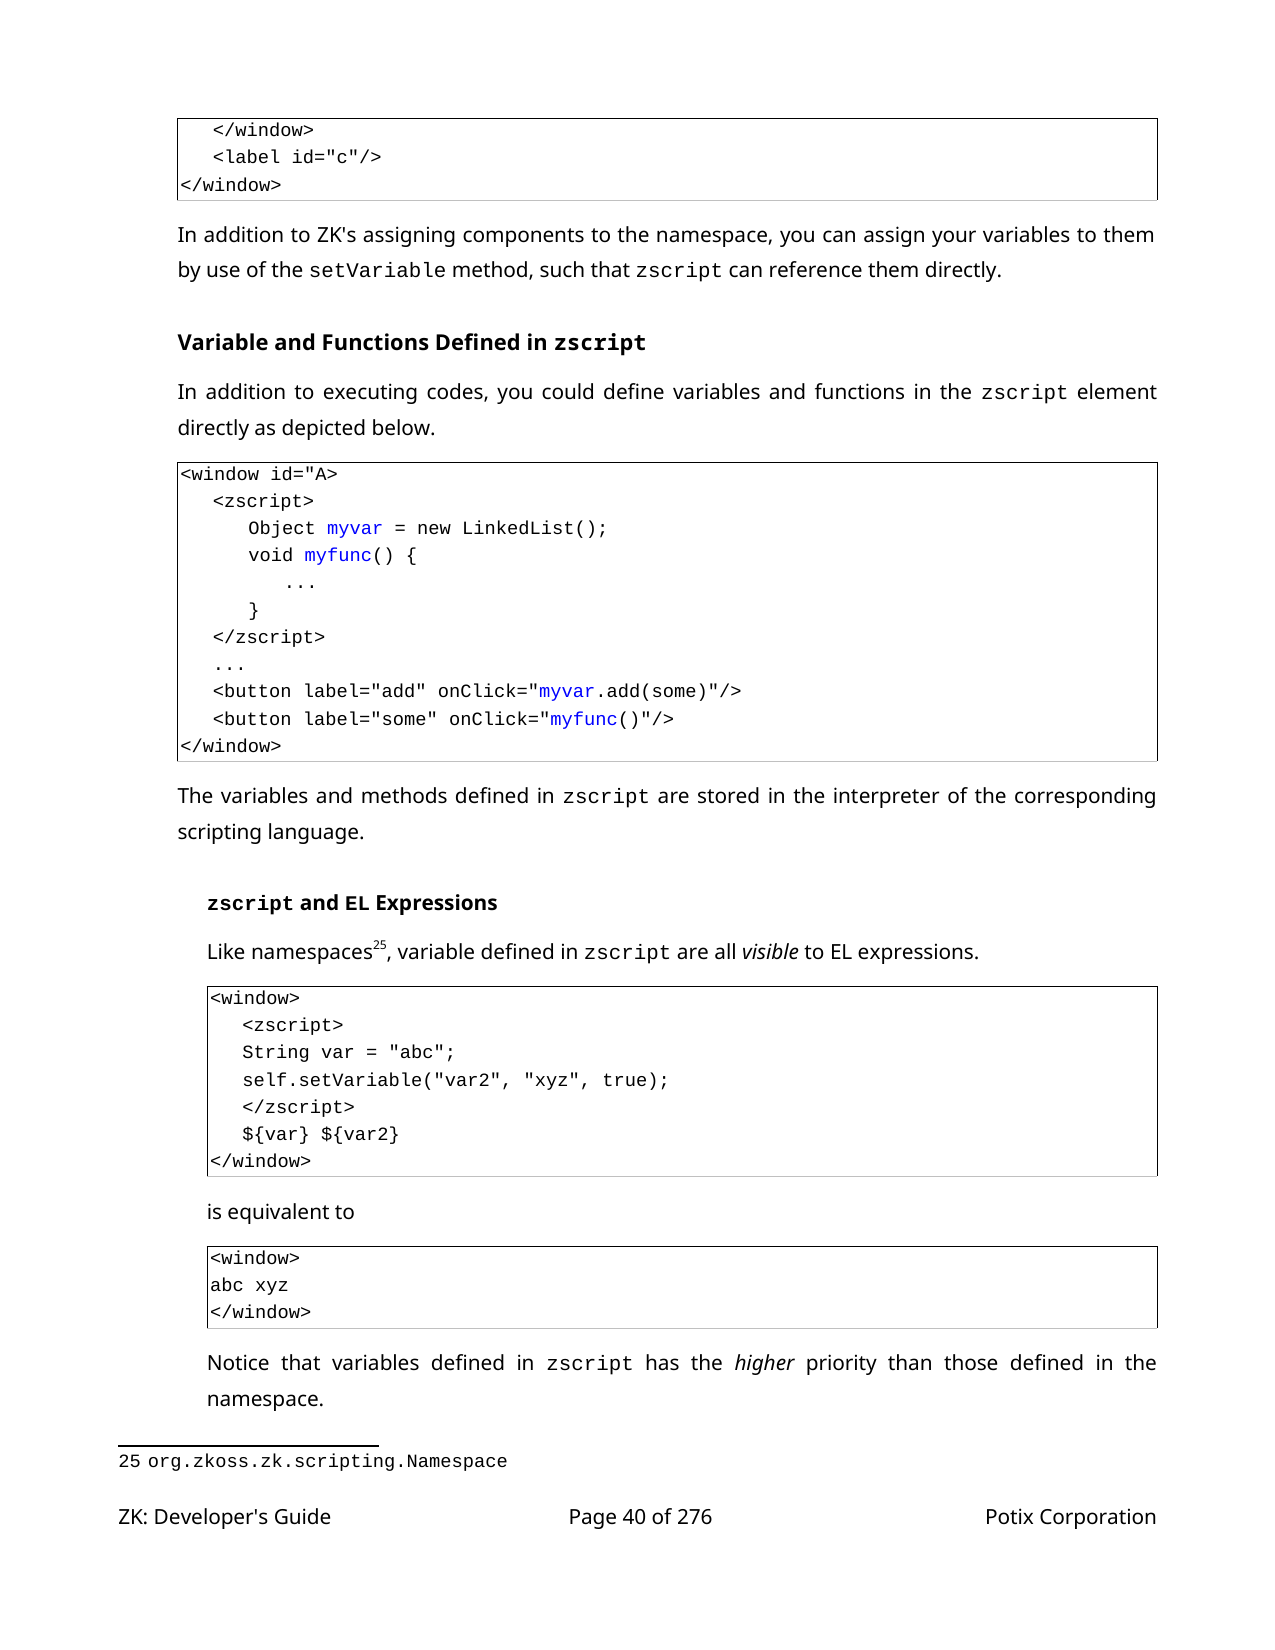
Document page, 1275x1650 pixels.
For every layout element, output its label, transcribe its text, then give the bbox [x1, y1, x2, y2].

subtitle Variable and Functions Defined in zscript [177, 327, 1157, 357]
text Like namespaces, variable defined in zscript are all visible to EL expressions. [207, 937, 1157, 965]
text <window> [208, 1247, 1157, 1270]
text Notice that variables defined in zscript has the higher priority than those defined in the namespace. [207, 1348, 1157, 1412]
text ... [178, 652, 1157, 676]
text String var = "abc"; [208, 1040, 1157, 1065]
subtitle zscript and EL Expressions [207, 888, 1157, 916]
text </window> [178, 119, 1157, 142]
text </window> [208, 1300, 1157, 1328]
text abc xyz [208, 1273, 1157, 1297]
text <zscript> [178, 489, 1157, 513]
text In addition to ZK's assigning components to the namespace, you can assign your variables to them by use of the setVariable method, such that zscript can reference them directly. [177, 220, 1157, 284]
text </window> [208, 1149, 1157, 1176]
text void myfunc() { [178, 543, 1157, 567]
text org.zkoss.zk.scripting.Namespace [118, 1452, 1157, 1473]
text <label id="c"/> [178, 145, 1157, 169]
text The variables and methods defined in zscript are stored in the interpreter of the corresponding scripting language. [177, 781, 1157, 845]
text <button label="add" onClick="myvar.add(some)"/> [178, 679, 1157, 703]
text </zscript> [208, 1095, 1157, 1119]
text is equivalent to [207, 1197, 1157, 1225]
text </zscript> [178, 625, 1157, 649]
text } [178, 598, 1157, 622]
text <zscript> [208, 1013, 1157, 1037]
text ${var} ${var2} [208, 1122, 1157, 1146]
text In addition to executing codes, you could define variables and functions in the zscript element directly as depicted below. [177, 377, 1157, 441]
text Object myvar = new LinkedList(); [178, 516, 1157, 540]
text ... [178, 570, 1157, 595]
text <window> [208, 987, 1157, 1010]
text </window> [178, 172, 1157, 200]
text <window id="A> [178, 463, 1157, 486]
text <button label="some" onClick="myfunc()"/> [178, 706, 1157, 731]
text </window> [178, 733, 1157, 761]
text self.setVariable("var2", "xyz", true); [208, 1068, 1157, 1092]
